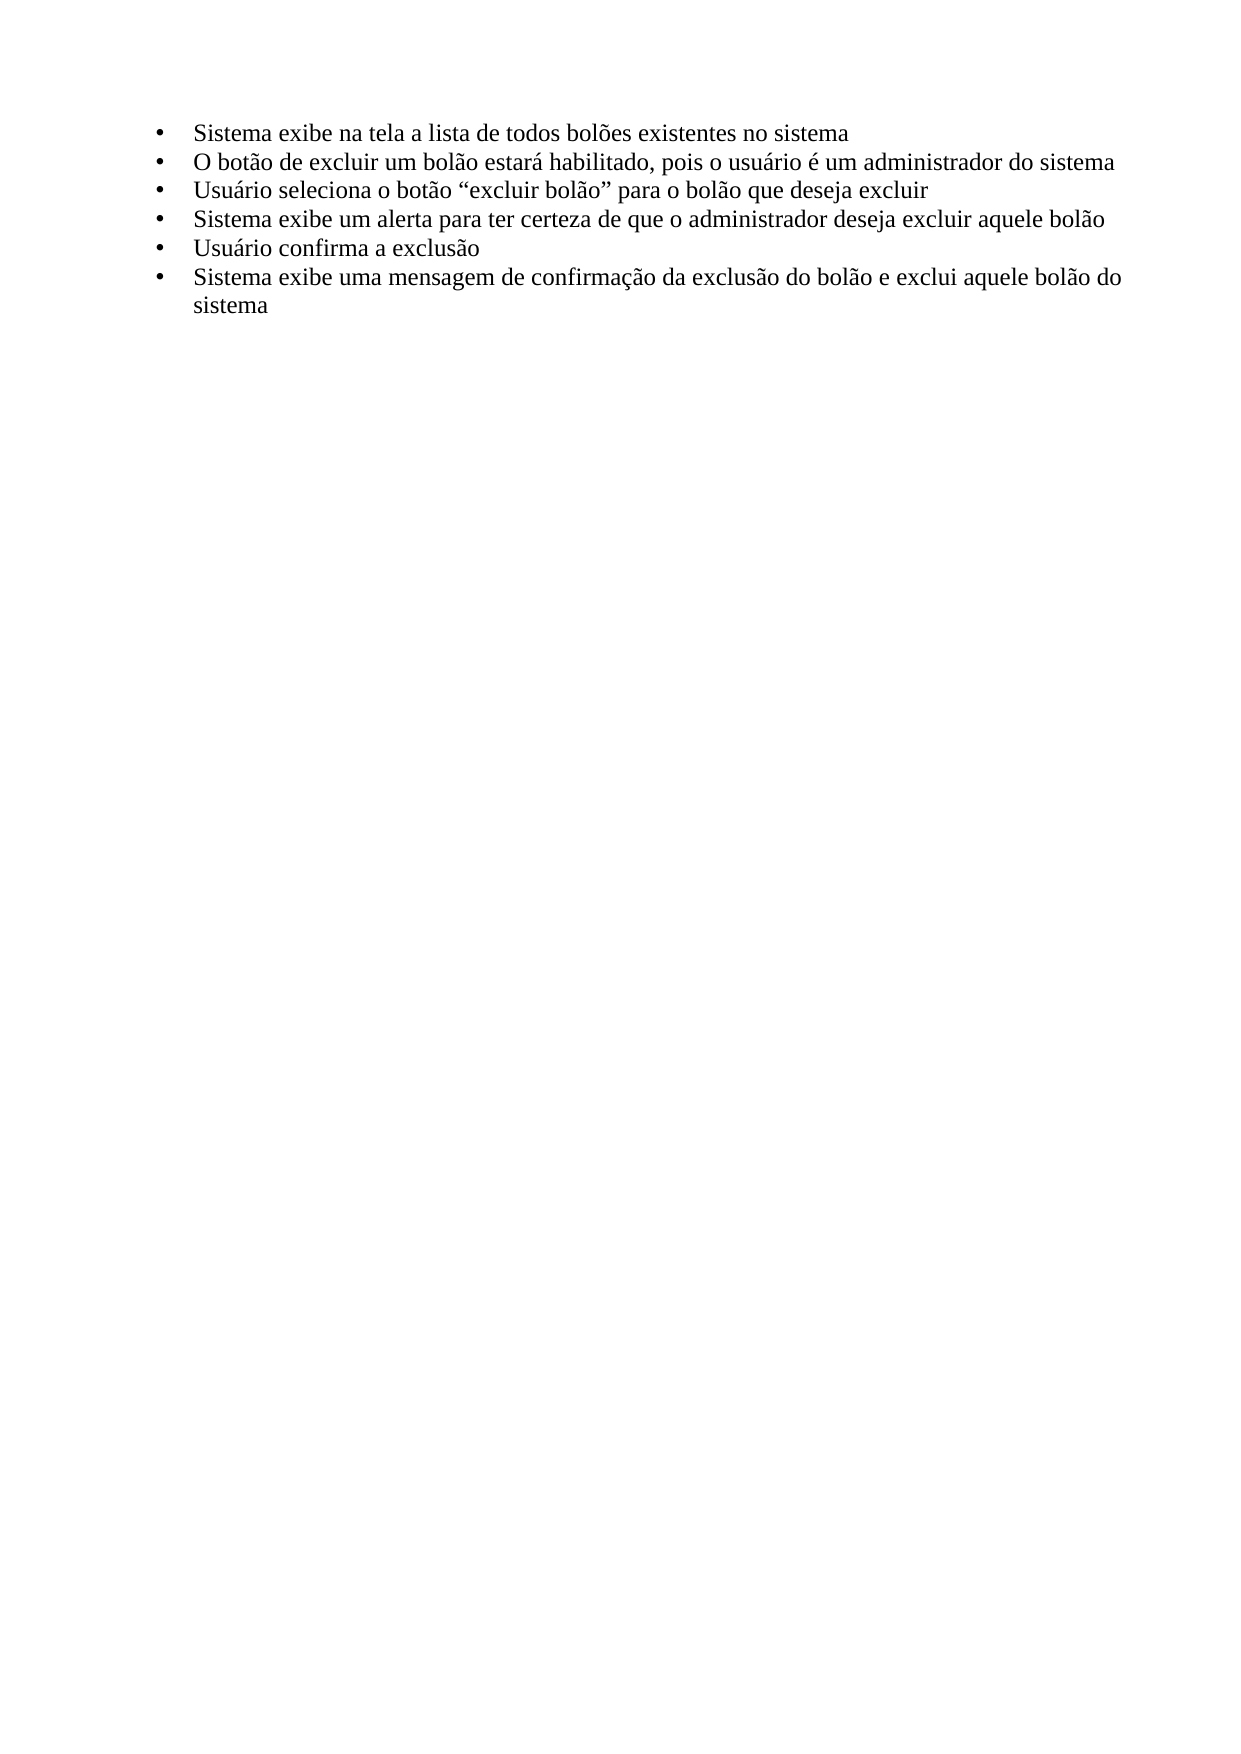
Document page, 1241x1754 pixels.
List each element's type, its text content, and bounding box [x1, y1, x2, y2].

list Sistema exibe um alerta para ter certeza de que o administrador deseja excluir aquele bolão [156, 204, 1122, 233]
list Sistema exibe uma mensagem de confirmação da exclusão do bolão e exclui aquele bolão do sistema [156, 262, 1122, 319]
list Usuário seleciona o botão “excluir bolão” para o bolão que deseja excluir [156, 176, 1122, 204]
list Sistema exibe na tela a lista de todos bolões existentes no sistema [156, 118, 1122, 147]
list O botão de excluir um bolão estará habilitado, pois o usuário é um administrador do sistema [156, 147, 1122, 176]
list Usuário confirma a exclusão [156, 233, 1122, 262]
